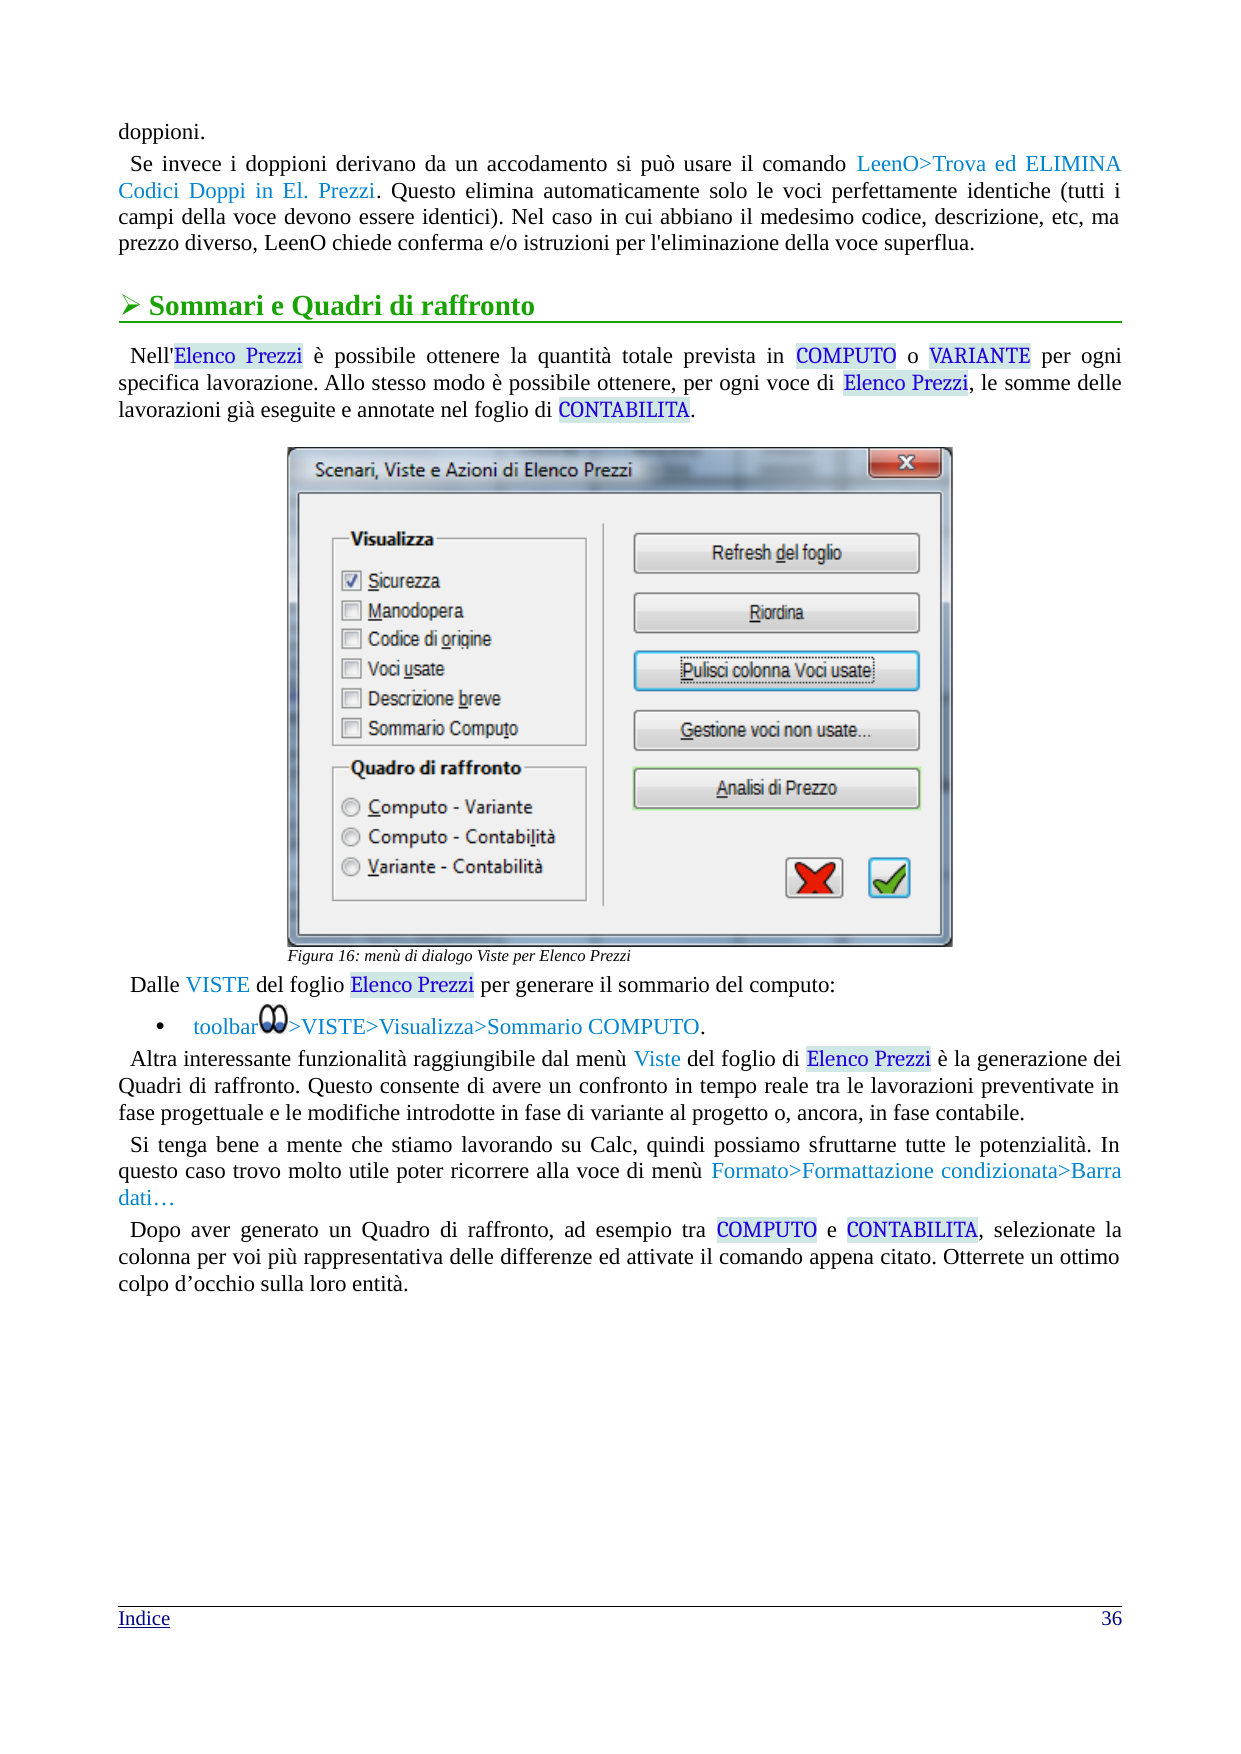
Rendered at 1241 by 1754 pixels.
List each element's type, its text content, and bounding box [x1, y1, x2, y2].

text doppioni. [118, 118, 1122, 144]
text Nell'Elenco Prezzi è possibile ottenere la quantità totale prevista in COMPUTO o VARIANTE per ogni specifica lavorazione. Allo stesso modo è possibile ottenere, per ogni voce di Elenco Prezzi, le somme delle lavorazioni già eseguite e annotate nel foglio di CONTABILITA. [118, 342, 1122, 423]
picture [287, 447, 953, 947]
list toolbar>VISTE>Visualizza>Sommario COMPUTO. [156, 1004, 1122, 1039]
text Se invece i doppioni derivano da un accodamento si può usare il comando LeenO>Trova ed ELIMINA Codici Doppi in El. Prezzi. Questo elimina automaticamente solo le voci perfettamente identiche (tutti i campi della voce devono essere identici). Nel caso in cui abbiano il medesimo codice, descrizione, etc, ma prezzo diverso, LeenO chiede conferma e/o istruzioni per l'eliminazione della voce superflua. [118, 150, 1122, 256]
text Altra interessante funzionalità raggiungibile dal menù Viste del foglio di Elenco Prezzi è la generazione dei Quadri di raffronto. Questo consente di avere un confronto in tempo reale tra le lavorazioni preventivate in fase progettuale e le modifiche introdotte in fase di variante al progetto o, ancora, in fase contabile. [118, 1045, 1122, 1125]
picture [258, 1004, 289, 1035]
text Si tenga bene a mente che stiamo lavorando su Calc, quindi possiamo sfruttarne tutte le potenzialità. In questo caso trovo molto utile poter ricorrere alla voce di menù Formato>Formattazione condizionata>Barra dati… [118, 1131, 1122, 1210]
text Dalle VISTE del foglio Elenco Prezzi per generare il sommario del computo: [118, 971, 1122, 998]
table_header [118, 430, 1122, 971]
text Dopo aver generato un Quadro di raffronto, ad esempio tra COMPUTO e CONTABILITA, selezionate la colonna per voi più rappresentativa delle differenze ed attivate il comando appena citato. Otterrete un ottimo colpo d’occhio sulla loro entità. [118, 1216, 1122, 1296]
subtitle Sommari e Quadri di raffronto [119, 288, 1122, 321]
